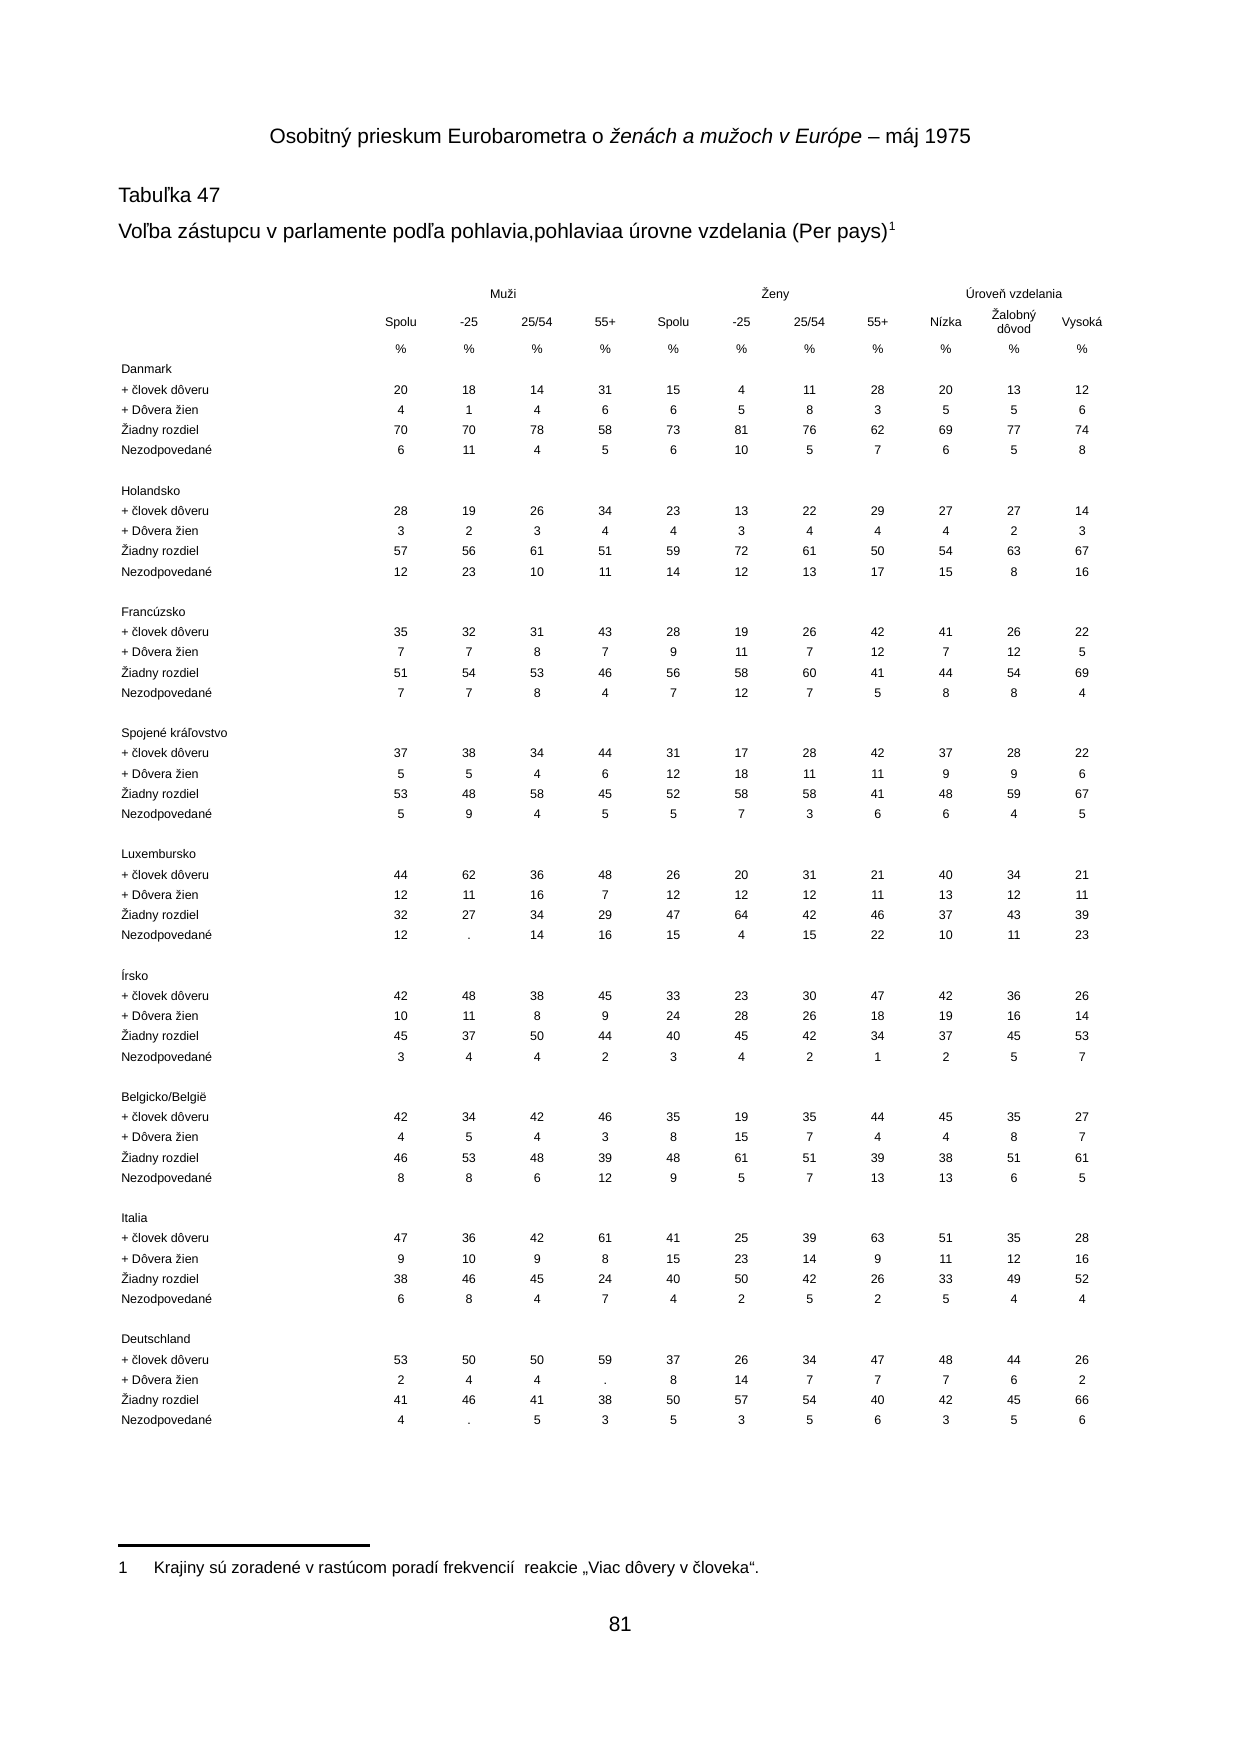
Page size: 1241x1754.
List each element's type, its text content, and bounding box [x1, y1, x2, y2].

table_cell 18 [844, 1006, 912, 1026]
table_cell 38 [571, 1390, 639, 1410]
table_cell [367, 723, 435, 743]
table_cell 5 [1048, 804, 1116, 824]
table_cell 7 [435, 683, 503, 703]
table_cell [775, 1329, 843, 1349]
table_cell [435, 723, 503, 743]
table_cell 7 [639, 683, 707, 703]
table_cell 4 [639, 521, 707, 541]
table_cell 4 [844, 521, 912, 541]
table_cell 14 [639, 561, 707, 582]
table_cell 8 [980, 1127, 1048, 1147]
table_cell 18 [707, 764, 775, 784]
table_cell 12 [367, 925, 435, 945]
table_cell 48 [639, 1148, 707, 1168]
table_cell 22 [1048, 622, 1116, 642]
table_cell 4 [503, 1046, 571, 1067]
table_cell 23 [435, 561, 503, 582]
table_cell 5 [571, 804, 639, 824]
table_cell 58 [707, 663, 775, 683]
table_cell [435, 1329, 503, 1349]
table_cell 32 [367, 905, 435, 925]
table_cell Žiadny rozdiel [118, 420, 367, 440]
table_cell [775, 460, 843, 481]
table_cell 12 [707, 683, 775, 703]
table_cell % [844, 339, 912, 359]
table_cell [1048, 1188, 1116, 1208]
table_cell [775, 582, 843, 602]
table_cell 6 [980, 1370, 1048, 1390]
table_cell [1048, 481, 1116, 501]
table_cell 26 [1048, 1350, 1116, 1370]
table_cell 7 [367, 642, 435, 662]
table_cell 17 [707, 743, 775, 763]
table_cell 7 [571, 642, 639, 662]
table_cell 4 [571, 521, 639, 541]
table_cell [980, 1087, 1048, 1107]
table_cell 8 [980, 561, 1048, 582]
table_cell 78 [503, 420, 571, 440]
table_cell 4 [367, 1410, 435, 1430]
table_cell 12 [1048, 380, 1116, 400]
table_cell [707, 1087, 775, 1107]
table_cell [912, 460, 980, 481]
table_cell 47 [844, 1350, 912, 1370]
table_cell [367, 1329, 435, 1349]
table_cell [1048, 844, 1116, 864]
table_cell 13 [912, 1168, 980, 1188]
table_cell 11 [571, 561, 639, 582]
table_cell 38 [367, 1269, 435, 1289]
table_cell 11 [435, 440, 503, 460]
table_cell 6 [980, 1168, 1048, 1188]
table_cell + človek dôveru [118, 1107, 367, 1127]
table_cell 62 [844, 420, 912, 440]
table_cell 27 [980, 501, 1048, 521]
table_cell 52 [1048, 1269, 1116, 1289]
table_cell 67 [1048, 784, 1116, 804]
table_cell [844, 359, 912, 379]
table_cell 81 [707, 420, 775, 440]
table_cell 25/54 [503, 305, 571, 339]
table_cell 46 [435, 1269, 503, 1289]
table_cell [118, 703, 367, 723]
table_cell 4 [571, 683, 639, 703]
table_cell 14 [775, 1249, 843, 1269]
table_cell 62 [435, 865, 503, 885]
table_cell 3 [844, 400, 912, 420]
table_cell + človek dôveru [118, 380, 367, 400]
table_cell 61 [503, 541, 571, 561]
table_cell 12 [980, 885, 1048, 905]
table_cell 4 [503, 400, 571, 420]
table_cell % [980, 339, 1048, 359]
table_cell [775, 703, 843, 723]
table_cell 45 [367, 1026, 435, 1046]
table_cell 12 [367, 885, 435, 905]
table_cell [844, 1067, 912, 1087]
table_cell 56 [435, 541, 503, 561]
table_cell 43 [980, 905, 1048, 925]
table_cell 5 [912, 1289, 980, 1309]
table_cell [912, 1208, 980, 1228]
table_cell Nezodpovedané [118, 804, 367, 824]
table_cell [503, 966, 571, 986]
table_cell Nízka [912, 305, 980, 339]
table_cell [639, 1087, 707, 1107]
table_cell 11 [435, 885, 503, 905]
table_cell 37 [435, 1026, 503, 1046]
table_cell Žiadny rozdiel [118, 541, 367, 561]
table_cell 2 [912, 1046, 980, 1067]
table_cell 5 [503, 1410, 571, 1430]
table_cell + Dôvera žien [118, 885, 367, 905]
table_cell 4 [503, 804, 571, 824]
table_cell 59 [639, 541, 707, 561]
table_cell 54 [775, 1390, 843, 1410]
table_cell 19 [707, 1107, 775, 1127]
table_cell 4 [503, 440, 571, 460]
table_cell 45 [503, 1269, 571, 1289]
table_cell 4 [775, 521, 843, 541]
table_cell [118, 305, 367, 339]
table_cell % [707, 339, 775, 359]
table_cell 38 [503, 986, 571, 1006]
table_cell [707, 723, 775, 743]
table_cell Nezodpovedané [118, 1168, 367, 1188]
table_cell 6 [1048, 764, 1116, 784]
table_cell [639, 824, 707, 844]
table_cell 41 [639, 1228, 707, 1248]
table_cell 51 [367, 663, 435, 683]
table_cell 7 [1048, 1046, 1116, 1067]
table_cell 12 [639, 885, 707, 905]
table_cell 17 [844, 561, 912, 582]
table_cell 12 [980, 1249, 1048, 1269]
table_cell Spojené kráľovstvo [118, 723, 367, 743]
table_header Muži [367, 284, 639, 304]
table_cell 37 [912, 1026, 980, 1046]
table_cell 25 [707, 1228, 775, 1248]
table_cell 4 [1048, 683, 1116, 703]
table_cell [1048, 966, 1116, 986]
table_cell 34 [775, 1350, 843, 1370]
table_cell 43 [571, 622, 639, 642]
table_cell [844, 1087, 912, 1107]
table_cell [571, 723, 639, 743]
table_cell . [435, 925, 503, 945]
table_cell 47 [844, 986, 912, 1006]
table_cell 9 [639, 1168, 707, 1188]
table_cell 15 [639, 380, 707, 400]
table_cell 5 [775, 1410, 843, 1430]
table_cell 9 [435, 804, 503, 824]
table_cell 5 [775, 440, 843, 460]
table_cell [435, 602, 503, 622]
table_cell [1048, 824, 1116, 844]
table_cell [639, 1309, 707, 1329]
table_cell 4 [435, 1370, 503, 1390]
table_cell 6 [639, 440, 707, 460]
table_cell 59 [980, 784, 1048, 804]
table_cell [912, 945, 980, 966]
table_cell 4 [639, 1289, 707, 1309]
table_cell Žalobný dôvod [980, 305, 1048, 339]
table_cell 26 [844, 1269, 912, 1289]
table_cell [367, 481, 435, 501]
table_cell 8 [980, 683, 1048, 703]
table_cell 77 [980, 420, 1048, 440]
table_cell 45 [980, 1026, 1048, 1046]
table_cell 16 [571, 925, 639, 945]
table_cell 27 [912, 501, 980, 521]
table_cell 45 [571, 784, 639, 804]
table_cell 4 [707, 925, 775, 945]
table_cell [707, 359, 775, 379]
table_cell [639, 844, 707, 864]
table_cell 61 [707, 1148, 775, 1168]
table_cell 12 [707, 885, 775, 905]
table_cell 16 [1048, 561, 1116, 582]
table_cell 20 [367, 380, 435, 400]
table_cell 31 [639, 743, 707, 763]
table_cell 41 [844, 663, 912, 683]
table_cell 7 [707, 804, 775, 824]
table_cell 34 [503, 743, 571, 763]
table_cell 70 [367, 420, 435, 440]
table_cell [571, 945, 639, 966]
table_cell 22 [1048, 743, 1116, 763]
table_cell [639, 1208, 707, 1228]
table_cell [571, 824, 639, 844]
table_cell 6 [912, 804, 980, 824]
table_cell [435, 359, 503, 379]
table_cell [503, 1188, 571, 1208]
table_cell 7 [775, 1370, 843, 1390]
table_cell [503, 481, 571, 501]
table_cell 5 [571, 440, 639, 460]
table_cell 45 [980, 1390, 1048, 1410]
table_cell 16 [980, 1006, 1048, 1026]
table_cell [775, 723, 843, 743]
table_cell 6 [1048, 400, 1116, 420]
table_cell [1048, 1067, 1116, 1087]
table_cell 61 [775, 541, 843, 561]
table_cell 42 [844, 743, 912, 763]
table_cell 15 [912, 561, 980, 582]
table_cell 42 [367, 986, 435, 1006]
table_cell 58 [707, 784, 775, 804]
table_cell [1048, 723, 1116, 743]
table_cell 4 [367, 400, 435, 420]
table_cell [844, 1188, 912, 1208]
table_cell 11 [844, 764, 912, 784]
table_cell 49 [980, 1269, 1048, 1289]
table_header Ženy [639, 284, 912, 304]
table_cell + človek dôveru [118, 743, 367, 763]
table_cell [503, 1329, 571, 1349]
table_cell [844, 966, 912, 986]
table_cell 12 [844, 642, 912, 662]
table_cell 38 [435, 743, 503, 763]
table_cell Nezodpovedané [118, 1046, 367, 1067]
table_cell 4 [435, 1046, 503, 1067]
table_cell 37 [912, 743, 980, 763]
table_cell Luxembursko [118, 844, 367, 864]
table_cell 29 [844, 501, 912, 521]
table_cell [435, 844, 503, 864]
table_cell 20 [912, 380, 980, 400]
table_cell Nezodpovedané [118, 440, 367, 460]
table_cell [503, 723, 571, 743]
table_cell 7 [912, 1370, 980, 1390]
table_cell 2 [571, 1046, 639, 1067]
table_cell 5 [980, 400, 1048, 420]
table_cell + človek dôveru [118, 622, 367, 642]
table_cell 5 [707, 400, 775, 420]
table_cell % [503, 339, 571, 359]
table_cell 50 [435, 1350, 503, 1370]
table_cell 11 [912, 1249, 980, 1269]
table_cell 48 [571, 865, 639, 885]
table_cell [435, 824, 503, 844]
table_cell 15 [707, 1127, 775, 1147]
table_cell 40 [639, 1269, 707, 1289]
table_cell 12 [707, 561, 775, 582]
table_cell 5 [912, 400, 980, 420]
table_cell + človek dôveru [118, 986, 367, 1006]
table_cell [639, 966, 707, 986]
table_cell 11 [1048, 885, 1116, 905]
table_cell [775, 1208, 843, 1228]
table_cell 3 [912, 1410, 980, 1430]
table_cell 50 [707, 1269, 775, 1289]
table_cell 3 [707, 1410, 775, 1430]
table_cell 42 [775, 1269, 843, 1289]
table_cell + človek dôveru [118, 1228, 367, 1248]
table_cell 5 [435, 764, 503, 784]
table_cell [503, 460, 571, 481]
table_cell [775, 824, 843, 844]
table_cell 48 [912, 1350, 980, 1370]
table_cell 51 [980, 1148, 1048, 1168]
table_cell 53 [1048, 1026, 1116, 1046]
table_cell [844, 723, 912, 743]
table_cell [844, 1208, 912, 1228]
table_cell [118, 945, 367, 966]
table_cell [707, 824, 775, 844]
table_cell 1 [844, 1046, 912, 1067]
table_cell + Dôvera žien [118, 1006, 367, 1026]
table_cell [1048, 703, 1116, 723]
table_cell 23 [639, 501, 707, 521]
table_cell [571, 582, 639, 602]
table_cell 2 [367, 1370, 435, 1390]
table_cell [707, 1067, 775, 1087]
table_cell 28 [707, 1006, 775, 1026]
table_cell Írsko [118, 966, 367, 986]
table_cell [571, 1309, 639, 1329]
table_cell 67 [1048, 541, 1116, 561]
text Krajiny sú zoradené v rastúcom poradí frekvencií reakcie „Viac dôvery v človeka“. [118, 1557, 1122, 1577]
table_cell [435, 1067, 503, 1087]
table_cell 73 [639, 420, 707, 440]
table_cell 46 [571, 663, 639, 683]
table_cell 26 [503, 501, 571, 521]
table_cell 55+ [571, 305, 639, 339]
table_cell 42 [912, 1390, 980, 1410]
table_cell [980, 844, 1048, 864]
table_cell 60 [775, 663, 843, 683]
table_cell [367, 844, 435, 864]
table_cell 50 [503, 1350, 571, 1370]
table_cell 44 [980, 1350, 1048, 1370]
table_cell 42 [775, 905, 843, 925]
table_cell [639, 481, 707, 501]
table_cell % [912, 339, 980, 359]
table_cell 58 [571, 420, 639, 440]
table_cell 46 [435, 1390, 503, 1410]
table_cell 7 [775, 642, 843, 662]
table_cell 63 [980, 541, 1048, 561]
table_cell [367, 1188, 435, 1208]
table_cell [844, 945, 912, 966]
table_cell 5 [367, 764, 435, 784]
table_cell [367, 1309, 435, 1329]
table_cell Francúzsko [118, 602, 367, 622]
table_cell [435, 1208, 503, 1228]
table_header [118, 284, 367, 304]
table_cell [367, 1067, 435, 1087]
table_header Úroveň vzdelania [912, 284, 1116, 304]
table_cell [571, 703, 639, 723]
table_cell [503, 703, 571, 723]
table_cell 31 [503, 622, 571, 642]
table_cell 8 [367, 1168, 435, 1188]
table_cell 58 [775, 784, 843, 804]
table_cell 7 [1048, 1127, 1116, 1147]
table_cell 39 [571, 1148, 639, 1168]
table_cell [571, 1329, 639, 1349]
table_cell 8 [503, 1006, 571, 1026]
table_cell + Dôvera žien [118, 642, 367, 662]
table_cell 13 [707, 501, 775, 521]
table_cell 6 [844, 1410, 912, 1430]
table_cell + človek dôveru [118, 1350, 367, 1370]
table_cell 12 [571, 1168, 639, 1188]
table_cell 50 [503, 1026, 571, 1046]
table_cell [844, 582, 912, 602]
table_cell + Dôvera žien [118, 1127, 367, 1147]
table_cell 3 [1048, 521, 1116, 541]
table_cell 7 [435, 642, 503, 662]
table_cell [503, 1087, 571, 1107]
table_cell [571, 1188, 639, 1208]
table_cell + Dôvera žien [118, 764, 367, 784]
table_cell 47 [639, 905, 707, 925]
table_cell 44 [571, 743, 639, 763]
table_cell 36 [503, 865, 571, 885]
table_cell 6 [571, 764, 639, 784]
table_cell [912, 582, 980, 602]
table_cell [639, 1329, 707, 1349]
table_cell [571, 966, 639, 986]
table_cell 28 [980, 743, 1048, 763]
table_cell 33 [912, 1269, 980, 1289]
table_cell [707, 966, 775, 986]
table_cell 3 [367, 1046, 435, 1067]
table_cell 23 [707, 1249, 775, 1269]
table_cell Nezodpovedané [118, 1410, 367, 1430]
table_cell [367, 582, 435, 602]
table_cell 4 [503, 1127, 571, 1147]
table_cell + Dôvera žien [118, 521, 367, 541]
table_cell [367, 359, 435, 379]
table_cell [707, 460, 775, 481]
table_cell [1048, 1087, 1116, 1107]
table_cell [980, 582, 1048, 602]
table_cell 5 [1048, 642, 1116, 662]
table_cell 42 [367, 1107, 435, 1127]
table_cell 35 [775, 1107, 843, 1127]
table_cell [980, 723, 1048, 743]
table_cell [503, 1309, 571, 1329]
table_cell [912, 359, 980, 379]
table_cell 28 [1048, 1228, 1116, 1248]
table_cell [503, 1067, 571, 1087]
table_cell 51 [571, 541, 639, 561]
table_cell 36 [435, 1228, 503, 1248]
table_cell 23 [1048, 925, 1116, 945]
table_cell 14 [707, 1370, 775, 1390]
table_cell Žiadny rozdiel [118, 1390, 367, 1410]
table_cell [844, 481, 912, 501]
table_cell [980, 460, 1048, 481]
table_cell [775, 966, 843, 986]
table_cell [367, 824, 435, 844]
table_cell [912, 1329, 980, 1349]
table_cell [639, 703, 707, 723]
table_cell [639, 1188, 707, 1208]
table_cell Spolu [639, 305, 707, 339]
table_cell 38 [912, 1148, 980, 1168]
table_cell 28 [775, 743, 843, 763]
table_cell 33 [639, 986, 707, 1006]
table_cell 14 [1048, 501, 1116, 521]
table_cell [775, 602, 843, 622]
table_cell 7 [912, 642, 980, 662]
table_cell [912, 844, 980, 864]
table_cell + človek dôveru [118, 501, 367, 521]
table_cell [775, 481, 843, 501]
table_cell 11 [980, 925, 1048, 945]
table_cell 54 [435, 663, 503, 683]
table_cell [775, 844, 843, 864]
table_cell [1048, 602, 1116, 622]
table_cell [980, 359, 1048, 379]
table_cell [503, 844, 571, 864]
table_cell [980, 945, 1048, 966]
table_cell [912, 966, 980, 986]
table_cell 12 [775, 885, 843, 905]
table_cell 41 [367, 1390, 435, 1410]
table_cell 12 [639, 764, 707, 784]
table_cell [912, 1188, 980, 1208]
table_cell 8 [435, 1168, 503, 1188]
table_cell 6 [844, 804, 912, 824]
table_cell 27 [1048, 1107, 1116, 1127]
table_cell 4 [844, 1127, 912, 1147]
table_cell 4 [912, 1127, 980, 1147]
table_cell [980, 703, 1048, 723]
table_cell 53 [503, 663, 571, 683]
table_cell 20 [707, 865, 775, 885]
table_cell 11 [435, 1006, 503, 1026]
table_cell 4 [1048, 1289, 1116, 1309]
table_cell [571, 460, 639, 481]
table_cell 50 [844, 541, 912, 561]
table_cell 59 [571, 1350, 639, 1370]
table_cell 44 [912, 663, 980, 683]
table_cell 16 [1048, 1249, 1116, 1269]
table_cell [1048, 1329, 1116, 1349]
table_cell 40 [912, 865, 980, 885]
table_cell 14 [1048, 1006, 1116, 1026]
table_cell [435, 945, 503, 966]
table_cell -25 [707, 305, 775, 339]
table_cell 4 [503, 1370, 571, 1390]
table_cell 13 [775, 561, 843, 582]
table_cell 3 [639, 1046, 707, 1067]
table_cell 10 [707, 440, 775, 460]
table_cell 44 [571, 1026, 639, 1046]
table_cell Italia [118, 1208, 367, 1228]
table_cell % [435, 339, 503, 359]
table_cell [844, 844, 912, 864]
table_cell 6 [1048, 1410, 1116, 1430]
table_cell 14 [503, 925, 571, 945]
table_cell [707, 1329, 775, 1349]
table_cell 6 [912, 440, 980, 460]
table_cell 10 [367, 1006, 435, 1026]
table_cell Žiadny rozdiel [118, 905, 367, 925]
text Tabuľka 47 [118, 183, 1122, 207]
table_cell [118, 460, 367, 481]
table_cell 9 [639, 642, 707, 662]
table_cell + človek dôveru [118, 865, 367, 885]
table_cell 39 [1048, 905, 1116, 925]
table_cell 39 [844, 1148, 912, 1168]
table_cell 8 [775, 400, 843, 420]
table_cell 31 [775, 865, 843, 885]
table_cell [639, 602, 707, 622]
table_cell 10 [503, 561, 571, 582]
table_cell 45 [707, 1026, 775, 1046]
text Voľba zástupcu v parlamente podľa pohlavia,pohlaviaa úrovne vzdelania (Per pays) [118, 219, 1122, 243]
table_cell [775, 1309, 843, 1329]
table_cell 4 [980, 804, 1048, 824]
table_cell [503, 582, 571, 602]
table_cell [503, 1208, 571, 1228]
table_cell 57 [367, 541, 435, 561]
table_cell [1048, 945, 1116, 966]
table_cell 13 [980, 380, 1048, 400]
table_cell 7 [775, 1127, 843, 1147]
table_cell 3 [775, 804, 843, 824]
table_cell [367, 945, 435, 966]
table_cell + Dôvera žien [118, 1370, 367, 1390]
table_cell [912, 1309, 980, 1329]
table_cell [503, 359, 571, 379]
table_cell Spolu [367, 305, 435, 339]
table_cell 9 [503, 1249, 571, 1269]
table_cell [844, 824, 912, 844]
table_cell 48 [912, 784, 980, 804]
table_cell 3 [571, 1410, 639, 1430]
table_cell [1048, 1208, 1116, 1228]
table_cell 6 [367, 440, 435, 460]
table_cell 21 [844, 865, 912, 885]
table_cell [707, 1188, 775, 1208]
table_cell 5 [367, 804, 435, 824]
table_cell 9 [571, 1006, 639, 1026]
table_cell 8 [503, 642, 571, 662]
table_cell 42 [844, 622, 912, 642]
table_cell 3 [571, 1127, 639, 1147]
table_cell 21 [1048, 865, 1116, 885]
table_cell [435, 703, 503, 723]
table_cell 32 [435, 622, 503, 642]
table_cell 22 [775, 501, 843, 521]
table_cell 28 [844, 380, 912, 400]
table_cell 26 [639, 865, 707, 885]
table_cell [571, 1067, 639, 1087]
table_cell [980, 1208, 1048, 1228]
table_cell 48 [503, 1148, 571, 1168]
table_cell [571, 602, 639, 622]
table_cell 6 [639, 400, 707, 420]
table_cell 30 [775, 986, 843, 1006]
table_cell 45 [912, 1107, 980, 1127]
table_cell Vysoká [1048, 305, 1116, 339]
table_cell 26 [707, 1350, 775, 1370]
table_cell 5 [435, 1127, 503, 1147]
table_cell [503, 824, 571, 844]
table_cell [844, 703, 912, 723]
table_cell 7 [844, 1370, 912, 1390]
table_cell 35 [639, 1107, 707, 1127]
table_cell Žiadny rozdiel [118, 663, 367, 683]
table_cell 53 [367, 784, 435, 804]
table_cell [912, 481, 980, 501]
table_cell [912, 1067, 980, 1087]
table_cell 7 [571, 1289, 639, 1309]
table_cell [1048, 582, 1116, 602]
table_cell 6 [571, 400, 639, 420]
table_cell 52 [639, 784, 707, 804]
table_cell 5 [775, 1289, 843, 1309]
table_cell 46 [367, 1148, 435, 1168]
table_cell [435, 582, 503, 602]
table_cell 76 [775, 420, 843, 440]
table_cell 19 [435, 501, 503, 521]
table_cell 8 [912, 683, 980, 703]
table_cell [435, 1309, 503, 1329]
table_cell 9 [367, 1249, 435, 1269]
table_cell [367, 602, 435, 622]
table_cell [1048, 460, 1116, 481]
table_cell 37 [367, 743, 435, 763]
table_cell 4 [367, 1127, 435, 1147]
table_cell [435, 481, 503, 501]
table_cell 8 [639, 1127, 707, 1147]
table_cell 7 [571, 885, 639, 905]
table_cell 48 [435, 986, 503, 1006]
table_cell 10 [435, 1249, 503, 1269]
table_cell [775, 1188, 843, 1208]
table_cell [118, 582, 367, 602]
table_cell + Dôvera žien [118, 400, 367, 420]
table_cell 35 [980, 1107, 1048, 1127]
table_cell [118, 1309, 367, 1329]
table_cell 34 [980, 865, 1048, 885]
table_cell 25/54 [775, 305, 843, 339]
table_cell Nezodpovedané [118, 925, 367, 945]
table_cell [980, 481, 1048, 501]
table_cell 3 [503, 521, 571, 541]
table_cell [707, 582, 775, 602]
table_cell [639, 582, 707, 602]
table_cell 39 [775, 1228, 843, 1248]
table_cell [844, 460, 912, 481]
table_cell 48 [435, 784, 503, 804]
table_cell -25 [435, 305, 503, 339]
table_cell + Dôvera žien [118, 1249, 367, 1269]
table_cell [707, 1309, 775, 1329]
table_cell 40 [639, 1026, 707, 1046]
table_cell 2 [1048, 1370, 1116, 1390]
table_cell 5 [980, 440, 1048, 460]
table_cell % [639, 339, 707, 359]
table_cell 61 [571, 1228, 639, 1248]
table_cell 41 [912, 622, 980, 642]
table_cell 66 [1048, 1390, 1116, 1410]
table_cell [367, 460, 435, 481]
table_cell 53 [435, 1148, 503, 1168]
table_cell 6 [503, 1168, 571, 1188]
table_cell 41 [503, 1390, 571, 1410]
table_cell 11 [844, 885, 912, 905]
table_cell 11 [707, 642, 775, 662]
table_cell Nezodpovedané [118, 683, 367, 703]
table_cell [775, 1067, 843, 1087]
table_cell 5 [844, 683, 912, 703]
table_cell Žiadny rozdiel [118, 784, 367, 804]
table_cell 51 [775, 1148, 843, 1168]
table_cell 69 [912, 420, 980, 440]
table_cell [118, 824, 367, 844]
table_cell [571, 1087, 639, 1107]
table_cell 34 [435, 1107, 503, 1127]
table_cell [775, 945, 843, 966]
table_cell [367, 703, 435, 723]
table_cell [707, 945, 775, 966]
table_cell 3 [707, 521, 775, 541]
table_cell % [367, 339, 435, 359]
table_cell 29 [571, 905, 639, 925]
table_cell 5 [707, 1168, 775, 1188]
table_cell 26 [1048, 986, 1116, 1006]
table_cell 8 [503, 683, 571, 703]
table_cell [118, 1067, 367, 1087]
table_cell 19 [707, 622, 775, 642]
table_cell 42 [912, 986, 980, 1006]
table_cell [503, 945, 571, 966]
table_cell 26 [775, 622, 843, 642]
table_cell 1 [435, 400, 503, 420]
table_cell [844, 602, 912, 622]
table_cell 4 [912, 521, 980, 541]
table_cell [639, 723, 707, 743]
table_cell [980, 1309, 1048, 1329]
table_cell [571, 1208, 639, 1228]
table_cell 54 [980, 663, 1048, 683]
table_cell Belgicko/België [118, 1087, 367, 1107]
table_cell 8 [1048, 440, 1116, 460]
table_cell Žiadny rozdiel [118, 1269, 367, 1289]
table_cell [912, 824, 980, 844]
table_cell 56 [639, 663, 707, 683]
table_cell 15 [775, 925, 843, 945]
table_cell 57 [707, 1390, 775, 1410]
table_cell [503, 602, 571, 622]
table_cell 27 [435, 905, 503, 925]
table_cell 18 [435, 380, 503, 400]
table_cell 4 [707, 380, 775, 400]
table_cell [118, 339, 367, 359]
table_cell 45 [571, 986, 639, 1006]
table_cell 2 [980, 521, 1048, 541]
table_cell 13 [912, 885, 980, 905]
table_cell [435, 966, 503, 986]
table_cell 12 [367, 561, 435, 582]
table_cell [980, 824, 1048, 844]
table_cell 4 [503, 764, 571, 784]
table_cell 42 [503, 1107, 571, 1127]
table_cell 9 [912, 764, 980, 784]
table_cell [435, 1087, 503, 1107]
table_cell . [435, 1410, 503, 1430]
table_cell Žiadny rozdiel [118, 1148, 367, 1168]
table_cell 5 [639, 1410, 707, 1430]
table_cell 24 [571, 1269, 639, 1289]
table_cell [912, 602, 980, 622]
table_cell 6 [367, 1289, 435, 1309]
table_cell 8 [571, 1249, 639, 1269]
table_cell 34 [503, 905, 571, 925]
table_cell 72 [707, 541, 775, 561]
table_cell 37 [912, 905, 980, 925]
table_cell 64 [707, 905, 775, 925]
table_cell 69 [1048, 663, 1116, 683]
table_cell [367, 1087, 435, 1107]
table_cell [844, 1329, 912, 1349]
table_cell 7 [844, 440, 912, 460]
table_cell [639, 359, 707, 379]
table_cell [1048, 1309, 1116, 1329]
table_cell [980, 966, 1048, 986]
table_cell 11 [775, 764, 843, 784]
table_cell 4 [980, 1289, 1048, 1309]
table_cell [844, 1309, 912, 1329]
table_cell [707, 481, 775, 501]
table_cell [571, 359, 639, 379]
table_cell [707, 1208, 775, 1228]
table_cell 16 [503, 885, 571, 905]
table_cell 46 [571, 1107, 639, 1127]
table_cell 15 [639, 925, 707, 945]
table_cell 63 [844, 1228, 912, 1248]
table_cell [980, 602, 1048, 622]
table_cell 26 [775, 1006, 843, 1026]
table_cell [980, 1188, 1048, 1208]
table_cell % [775, 339, 843, 359]
table_cell Žiadny rozdiel [118, 1026, 367, 1046]
table_cell 58 [503, 784, 571, 804]
table_cell 74 [1048, 420, 1116, 440]
table_cell 53 [367, 1350, 435, 1370]
table_cell 7 [367, 683, 435, 703]
table_cell [1048, 359, 1116, 379]
table_cell 4 [707, 1046, 775, 1067]
table_cell 37 [639, 1350, 707, 1370]
table_cell [912, 723, 980, 743]
table_cell 12 [980, 642, 1048, 662]
table_cell 5 [980, 1410, 1048, 1430]
table_cell [435, 460, 503, 481]
table_cell 19 [912, 1006, 980, 1026]
table_cell 15 [639, 1249, 707, 1269]
table_cell 5 [1048, 1168, 1116, 1188]
table_cell [639, 1067, 707, 1087]
table_cell [775, 1087, 843, 1107]
table_cell 55+ [844, 305, 912, 339]
table_cell 40 [844, 1390, 912, 1410]
table_cell 11 [775, 380, 843, 400]
table_cell 41 [844, 784, 912, 804]
table_cell [571, 844, 639, 864]
table_cell % [1048, 339, 1116, 359]
table_cell 61 [1048, 1148, 1116, 1168]
table_cell 47 [367, 1228, 435, 1248]
table_cell [912, 703, 980, 723]
table_cell [639, 460, 707, 481]
table_cell 35 [367, 622, 435, 642]
table_cell 54 [912, 541, 980, 561]
table_cell 51 [912, 1228, 980, 1248]
table_cell [571, 481, 639, 501]
table_cell 8 [639, 1370, 707, 1390]
table_cell 13 [844, 1168, 912, 1188]
table_cell 2 [844, 1289, 912, 1309]
table_cell 22 [844, 925, 912, 945]
table_cell 9 [844, 1249, 912, 1269]
table_cell 23 [707, 986, 775, 1006]
table_cell 50 [639, 1390, 707, 1410]
table_cell [980, 1329, 1048, 1349]
table_cell Nezodpovedané [118, 1289, 367, 1309]
table_cell Danmark [118, 359, 367, 379]
table_cell [707, 602, 775, 622]
table_cell 3 [367, 521, 435, 541]
table_cell 44 [367, 865, 435, 885]
table_cell 5 [639, 804, 707, 824]
table_cell 5 [980, 1046, 1048, 1067]
table_cell 7 [775, 683, 843, 703]
table_cell . [571, 1370, 639, 1390]
table_cell [367, 1208, 435, 1228]
table_cell % [571, 339, 639, 359]
table_cell [707, 703, 775, 723]
table_cell 10 [912, 925, 980, 945]
table_cell 31 [571, 380, 639, 400]
table_cell [775, 359, 843, 379]
table_cell 44 [844, 1107, 912, 1127]
table_cell [367, 966, 435, 986]
table_cell 9 [980, 764, 1048, 784]
table_cell [980, 1067, 1048, 1087]
table_cell 2 [707, 1289, 775, 1309]
table_cell 24 [639, 1006, 707, 1026]
table_cell 42 [775, 1026, 843, 1046]
table_cell 34 [844, 1026, 912, 1046]
table_cell 14 [503, 380, 571, 400]
table_cell 36 [980, 986, 1048, 1006]
table_cell [707, 844, 775, 864]
table_cell 28 [367, 501, 435, 521]
table_cell Holandsko [118, 481, 367, 501]
table_cell Nezodpovedané [118, 561, 367, 582]
table_cell [912, 1087, 980, 1107]
table_cell [639, 945, 707, 966]
table_cell 70 [435, 420, 503, 440]
table_cell 8 [435, 1289, 503, 1309]
table_cell [435, 1188, 503, 1208]
table_cell 4 [503, 1289, 571, 1309]
table_cell 26 [980, 622, 1048, 642]
table_cell 2 [775, 1046, 843, 1067]
table_cell 46 [844, 905, 912, 925]
table_cell 7 [775, 1168, 843, 1188]
table_cell 34 [571, 501, 639, 521]
table_cell Deutschland [118, 1329, 367, 1349]
table_cell 42 [503, 1228, 571, 1248]
table_cell 28 [639, 622, 707, 642]
table_cell [118, 1188, 367, 1208]
table_cell 35 [980, 1228, 1048, 1248]
table_cell 2 [435, 521, 503, 541]
